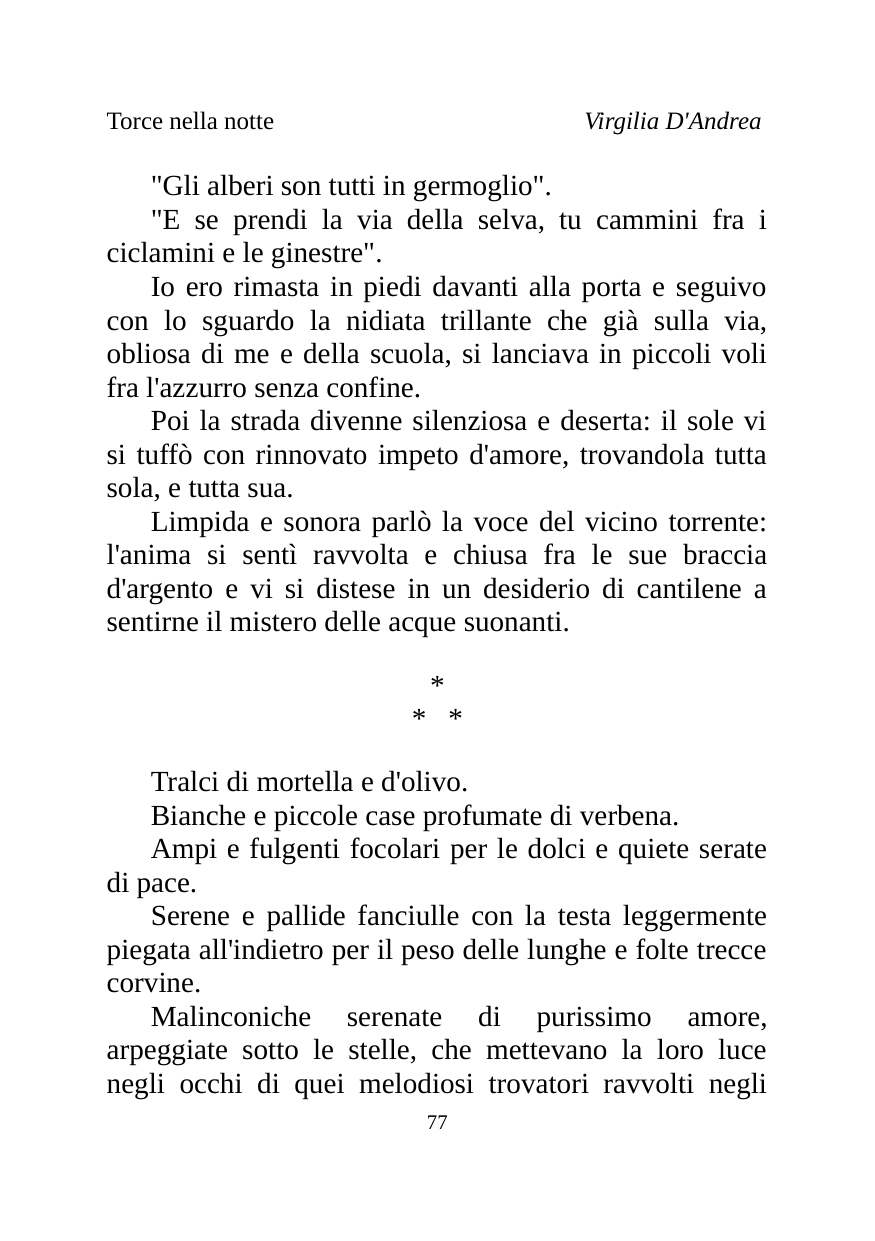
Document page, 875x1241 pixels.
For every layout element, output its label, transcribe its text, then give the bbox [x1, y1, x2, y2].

text Io ero rimasta in piedi davanti alla porta e seguivo con lo sguardo la nidiata trillante che già sulla via, obliosa di me e della scuola, si lanciava in piccoli voli fra l'azzurro senza confine. [106, 269, 768, 403]
text "Gli alberi son tutti in germoglio". [106, 168, 768, 202]
text Serene e pallide fanciulle con la testa leggermente piegata all'indietro per il peso delle lunghe e folte trecce corvine. [106, 898, 768, 999]
text * * * [106, 668, 768, 735]
text Tralci di mortella e d'olivo. [106, 764, 768, 798]
text Ampi e fulgenti focolari per le dolci e quiete serate di pace. [106, 831, 768, 898]
text Limpida e sonora parlò la voce del vicino torrente: l'anima si sentì ravvolta e chiusa fra le sue braccia d'argento e vi si distese in un desiderio di cantilene a sentirne il mistero delle acque suonanti. [106, 504, 768, 638]
text Bianche e piccole case profumate di verbena. [106, 798, 768, 831]
text "E se prendi la via della selva, tu cammini fra i ciclamini e le ginestre". [106, 202, 768, 269]
text Poi la strada divenne silenziosa e deserta: il sole vi si tuffò con rinnovato impeto d'amore, trovandola tutta sola, e tutta sua. [106, 403, 768, 504]
text Malinconiche serenate di purissimo amore, arpeggiate sotto le stelle, che mettevano la loro luce negli occhi di quei melodiosi trovatori ravvolti negli [106, 999, 768, 1099]
